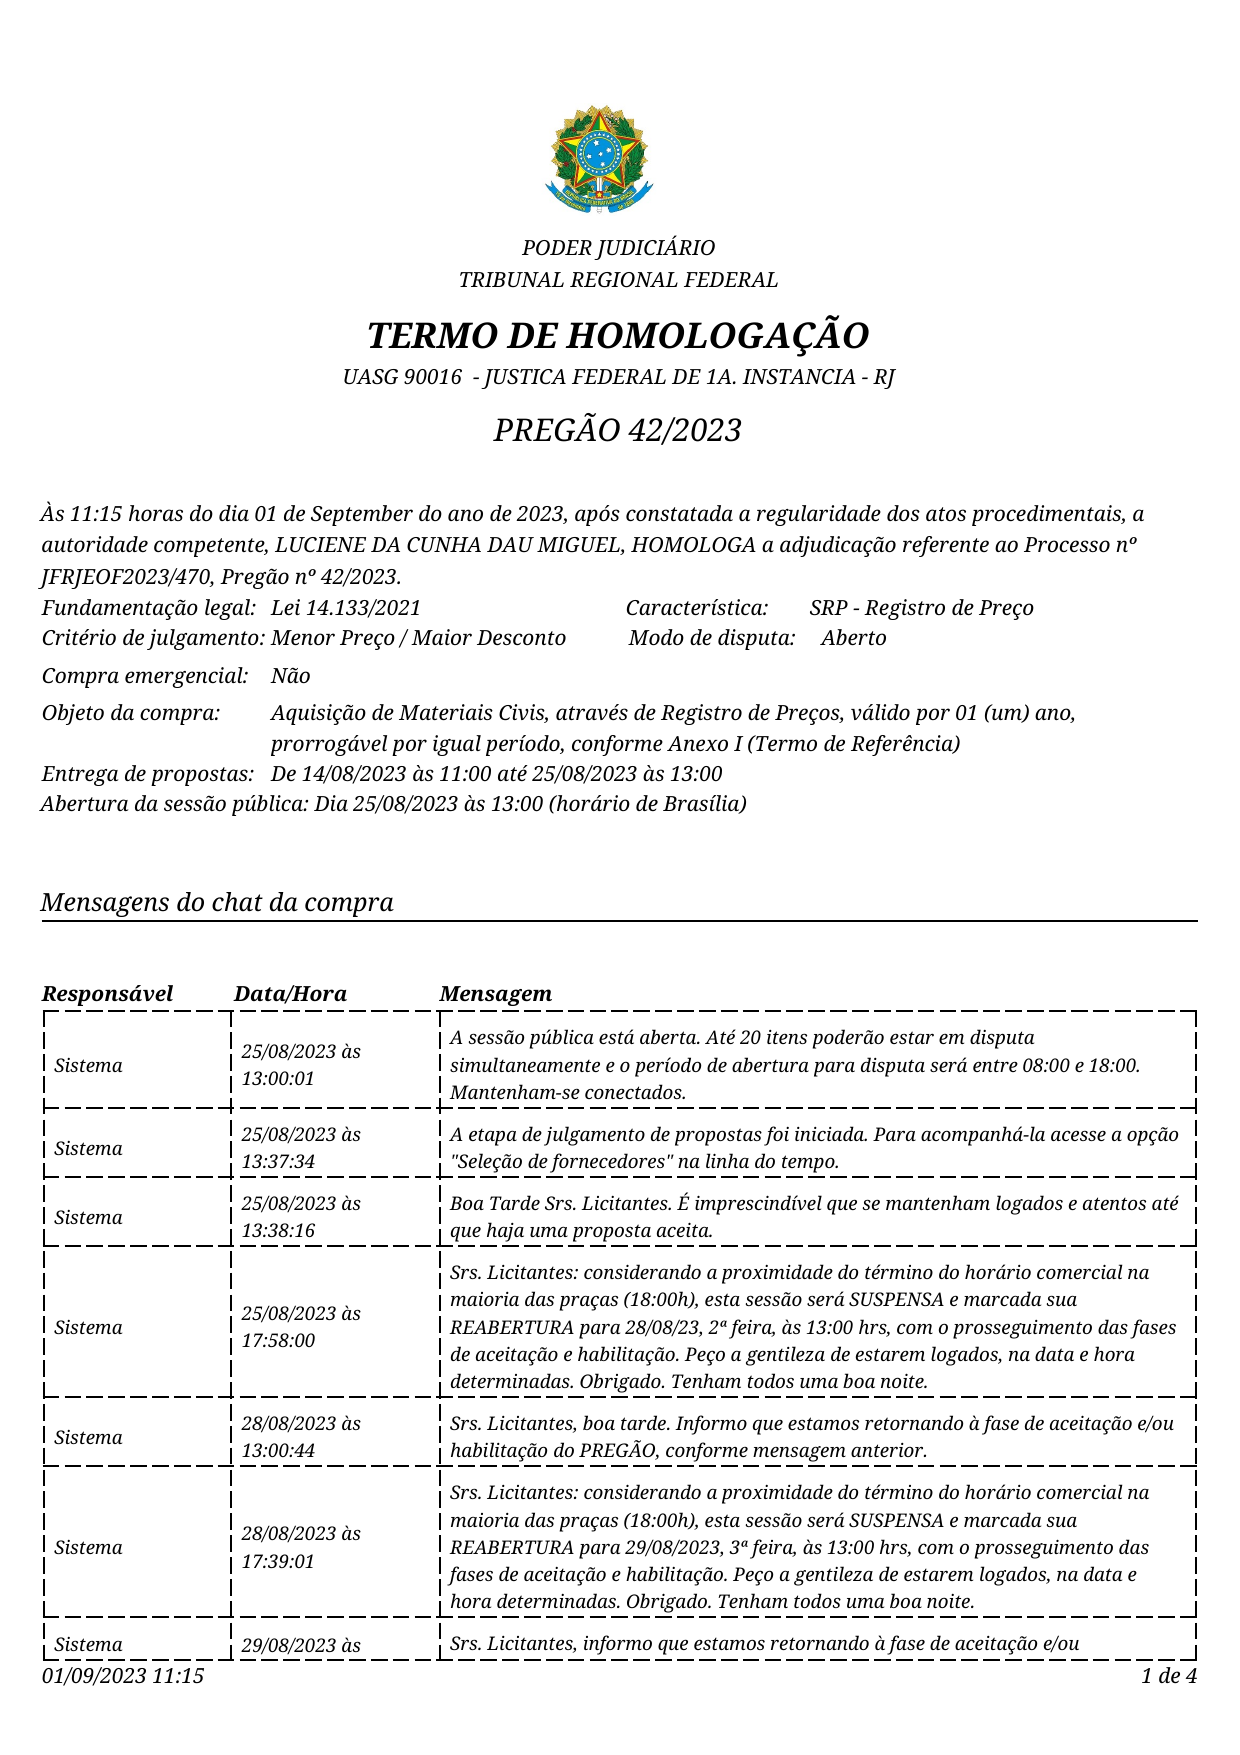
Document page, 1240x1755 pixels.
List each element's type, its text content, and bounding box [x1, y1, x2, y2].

text Às 11:15 horas do dia 01 de September do ano de 2023, após constatada a regularidade dos atos procedimentais, a autoridade competente, LUCIENE DA CUNHA DAU MIGUEL, HOMOLOGA a adjudicação referente ao Processo nº JFRJEOF2023/470, Pregão nº 42/2023. [40, 499, 1200, 590]
table_cell 25/08/2023 às 13:37:34 [231, 1107, 439, 1176]
table_cell Sistema [44, 1616, 231, 1659]
text UASG 90016 - JUSTICA FEDERAL DE 1A. INSTANCIA - RJ [42, 362, 1198, 391]
table_cell 25/08/2023 às 13:38:16 [231, 1176, 439, 1245]
table_cell Sistema [44, 1396, 231, 1465]
text TRIBUNAL REGIONAL FEDERAL [42, 265, 1198, 293]
table_cell Srs. Licitantes: considerando a proximidade do término do horário comercial na maioria das praças (18:00h), esta sessão será SUSPENSA e marcada sua REABERTURA para 28/08/23, 2ª feira, às 13:00 hrs, com o prosseguimento das fases de aceitação e habilitação. Peço a gentileza de estarem logados, na data e hora determinadas. Obrigado. Tenham todos uma boa noite. [440, 1245, 1196, 1396]
table_cell A etapa de julgamento de propostas foi iniciada. Para acompanhá-la acesse a opção "Seleção de fornecedores" na linha do tempo. [440, 1107, 1196, 1176]
text Responsável Data/Hora Mensagem [42, 979, 1200, 1008]
table_cell 28/08/2023 às 13:00:44 [231, 1396, 439, 1465]
table_cell Sistema [44, 1245, 231, 1396]
table_cell 25/08/2023 às 17:58:00 [231, 1245, 439, 1396]
table_cell Aquisição de Materiais Civis, através de Registro de Preços, válido por 01 (um) ano, prorrogável por igual período, conforme Anexo I (Termo de Referência) [271, 698, 1137, 759]
table_cell Srs. Licitantes, informo que estamos retornando à fase de aceitação e/ou [440, 1616, 1196, 1659]
table_header A sessão pública está aberta. Até 20 itens poderão estar em disputa simultaneamente e o período de abertura para disputa será entre 08:00 e 18:00. Mantenham-se conectados. [440, 1010, 1196, 1107]
table_cell Sistema [44, 1465, 231, 1616]
table_cell Entrega de propostas: [42, 759, 271, 789]
table_cell Sistema [44, 1107, 231, 1176]
table_cell Boa Tarde Srs. Licitantes. É imprescindível que se mantenham logados e atentos até que haja uma proposta aceita. [440, 1176, 1196, 1245]
table_cell 28/08/2023 às 17:39:01 [231, 1465, 439, 1616]
table_cell Objeto da compra: [42, 698, 271, 759]
table_cell Sistema [44, 1176, 231, 1245]
subtitle PREGÃO 42/2023 [42, 408, 1198, 451]
table_header Fundamentação legal: [42, 593, 271, 623]
table_cell Menor Preço / Maior Desconto Modo de disputa: Aberto [271, 623, 1137, 661]
table_cell De 14/08/2023 às 11:00 até 25/08/2023 às 13:00 [271, 759, 1137, 789]
table_cell 29/08/2023 às [231, 1616, 439, 1659]
table_cell Srs. Licitantes: considerando a proximidade do término do horário comercial na maioria das praças (18:00h), esta sessão será SUSPENSA e marcada sua REABERTURA para 29/08/2023, 3ª feira, às 13:00 hrs, com o prosseguimento das fases de aceitação e habilitação. Peço a gentileza de estarem logados, na data e hora determinadas. Obrigado. Tenham todos uma boa noite. [440, 1465, 1196, 1616]
table_cell Não [271, 661, 1137, 698]
text PODER JUDICIÁRIO [42, 233, 1198, 261]
table_header 25/08/2023 às 13:00:01 [231, 1010, 439, 1107]
table_header Lei 14.133/2021 Característica: SRP - Registro de Preço [271, 593, 1137, 623]
table_header Sistema [44, 1010, 231, 1107]
table_cell Srs. Licitantes, boa tarde. Informo que estamos retornando à fase de aceitação e/ou habilitação do PREGÃO, conforme mensagem anterior. [440, 1396, 1196, 1465]
subtitle TERMO DE HOMOLOGAÇÃO [42, 311, 1198, 359]
text Mensagens do chat da compra [40, 884, 1200, 918]
text Abertura da sessão pública: Dia 25/08/2023 às 13:00 (horário de Brasília) [40, 789, 1200, 818]
table_cell Critério de julgamento: [42, 623, 271, 661]
table_cell Compra emergencial: [42, 661, 271, 698]
